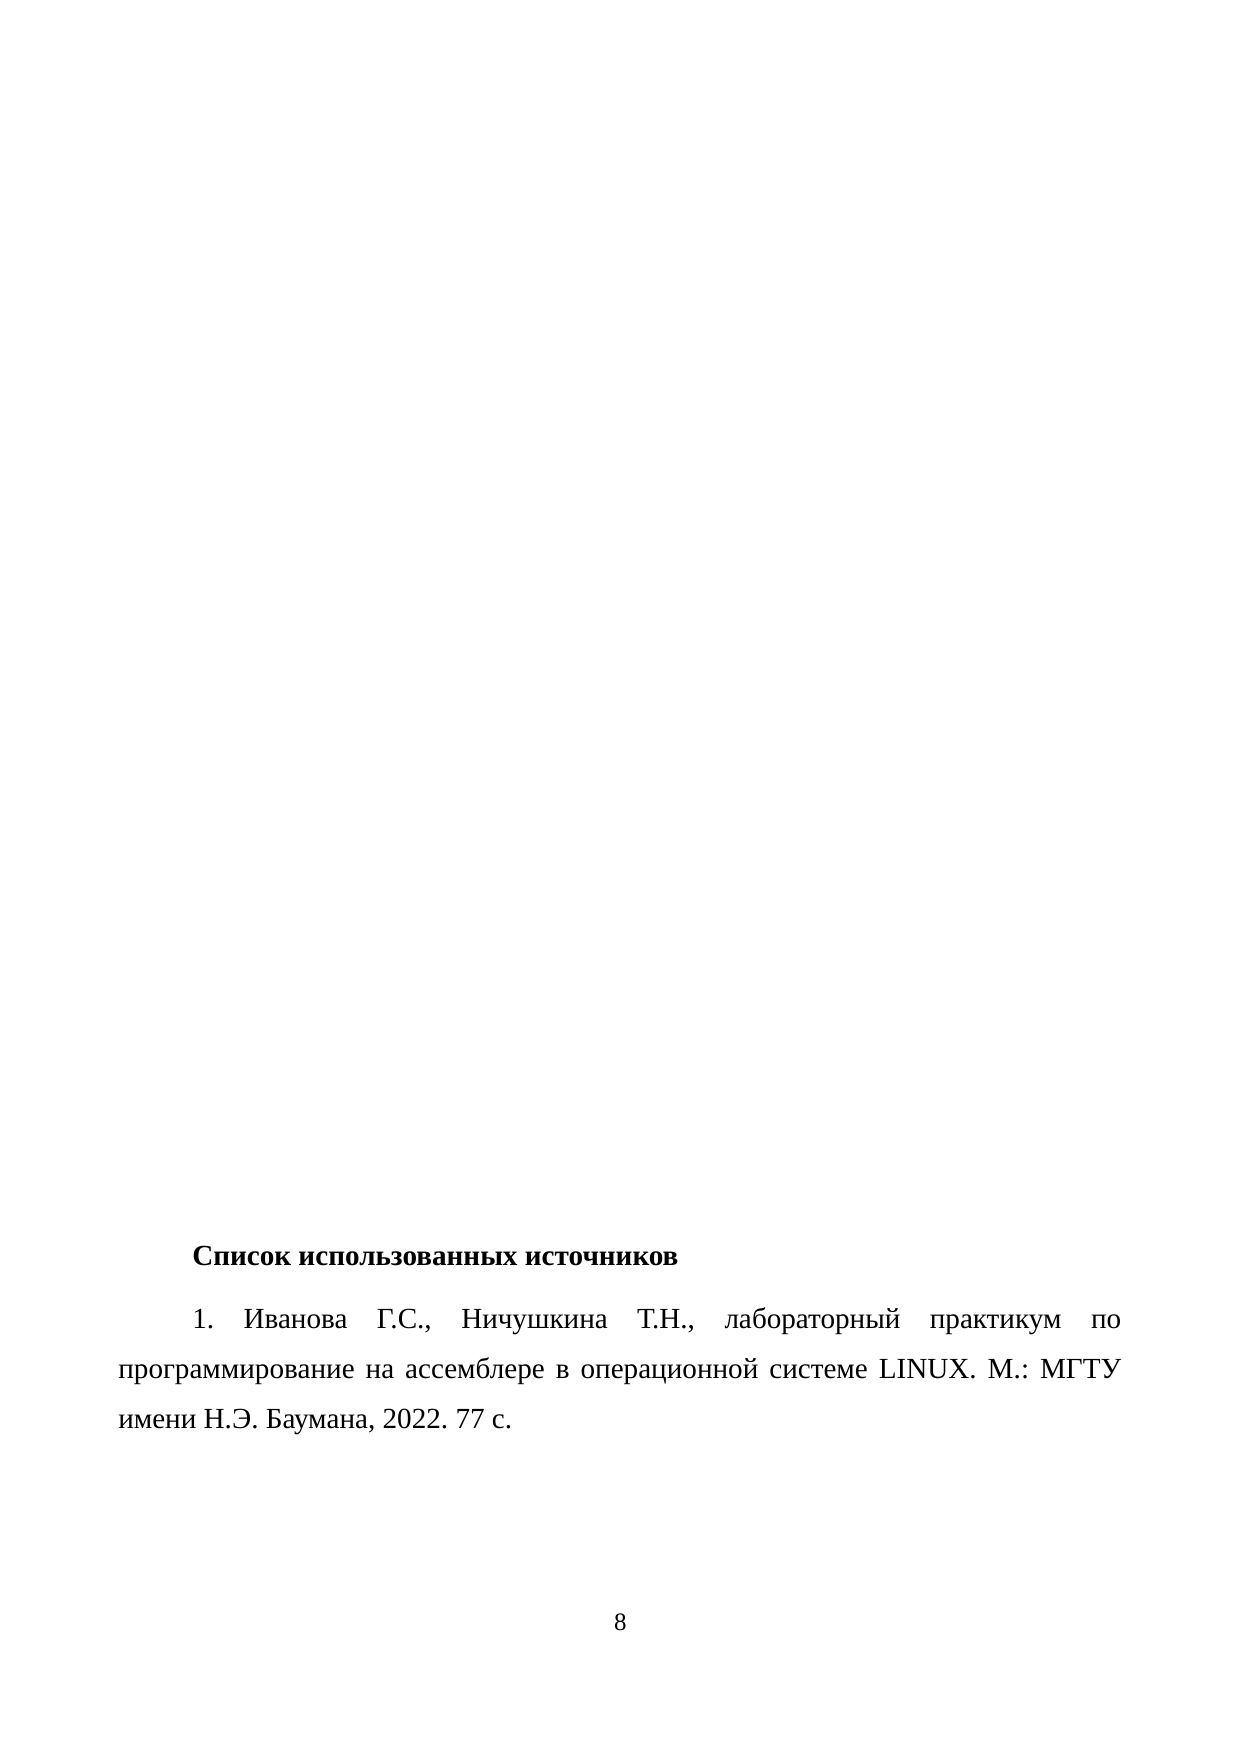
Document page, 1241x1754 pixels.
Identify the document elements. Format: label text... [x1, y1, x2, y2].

subtitle Список использованных источников [118, 1238, 1122, 1272]
text 1. Иванова Г.С., Ничушкина Т.Н., лабораторный практикум по программирование на ассемблере в операционной системе LINUX. М.: МГТУ имени Н.Э. Баумана, 2022. 77 с. [118, 1301, 1122, 1435]
